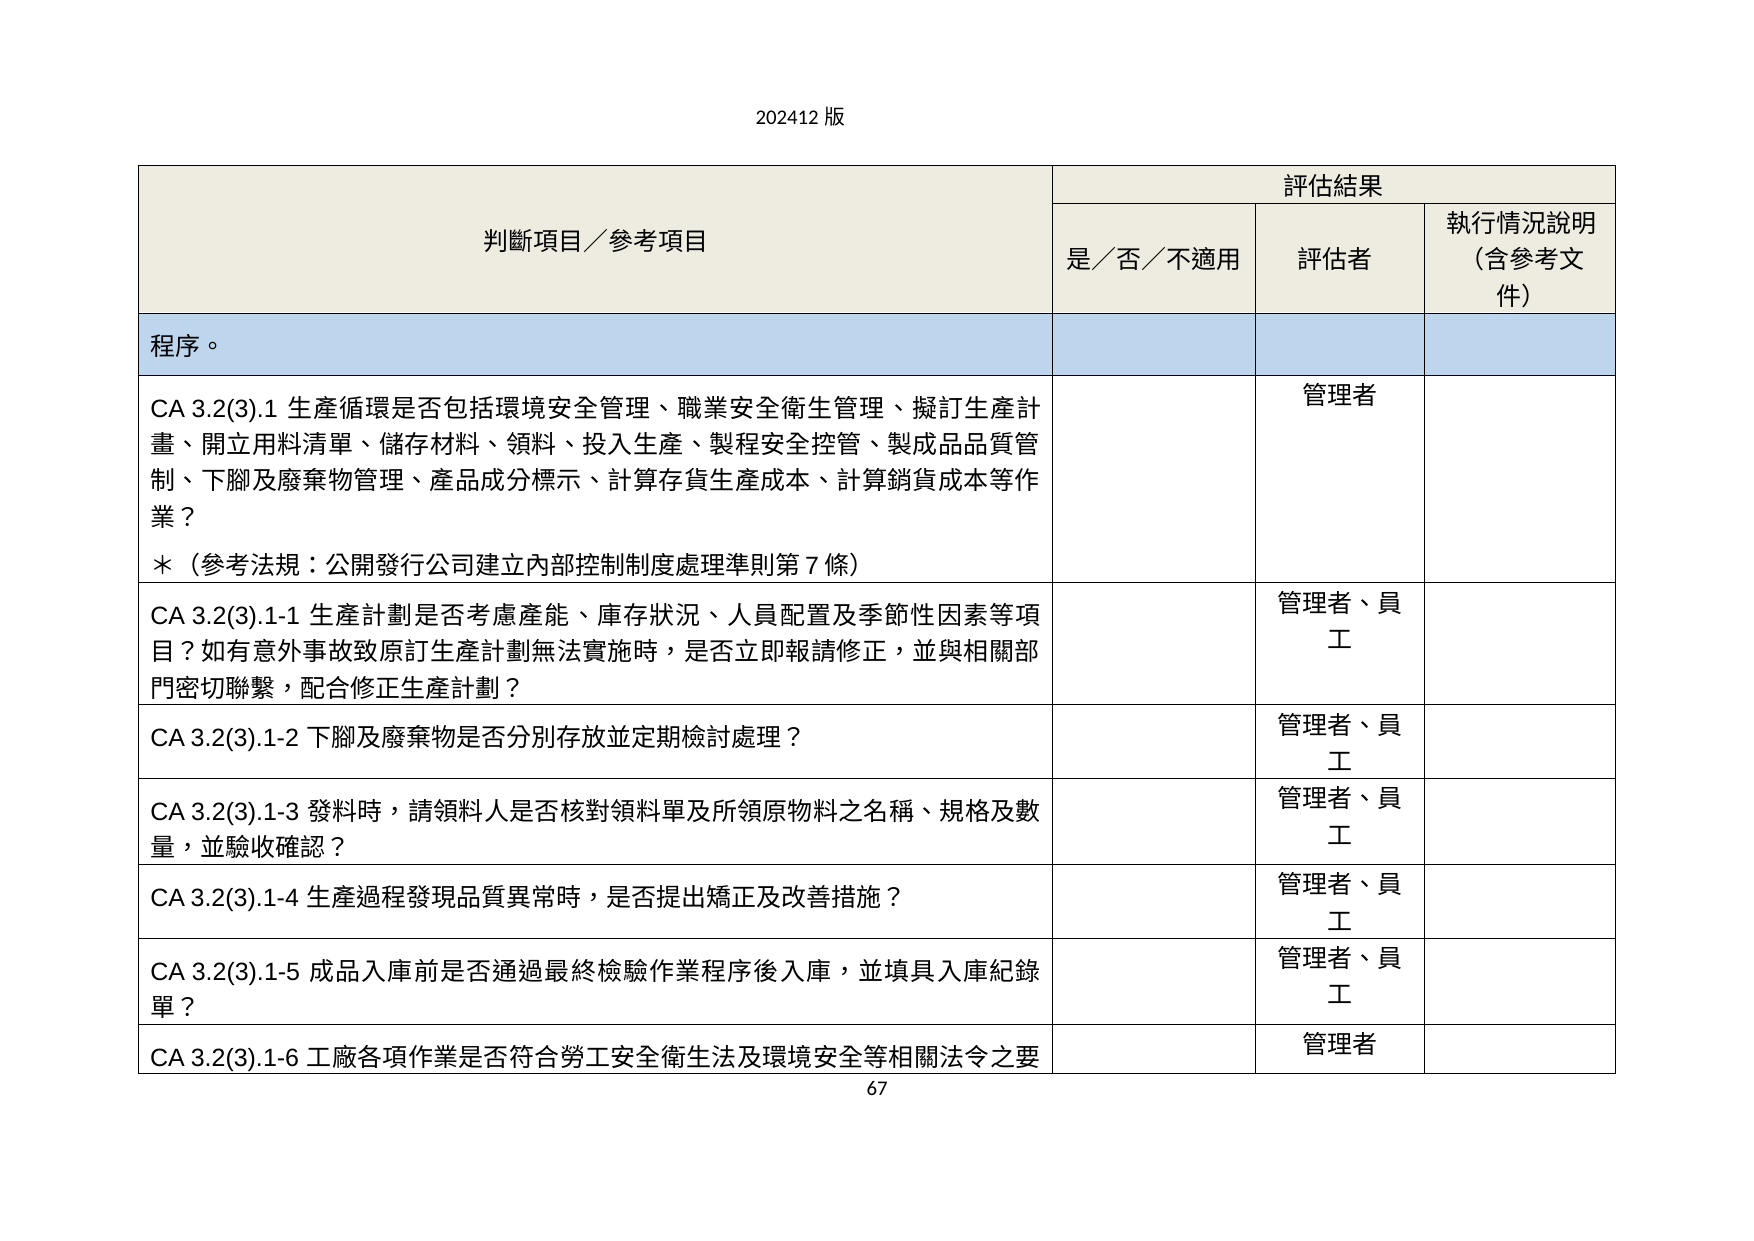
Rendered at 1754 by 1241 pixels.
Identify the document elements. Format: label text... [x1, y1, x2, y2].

table_cell [1425, 865, 1615, 937]
table_cell [1425, 1025, 1615, 1073]
table_cell [1256, 314, 1424, 375]
table_cell CA 3.2(3).1-1 生產計劃是否考慮產能、庫存狀況、人員配置及季節性因素等項目？如有意外事故致原訂生產計劃無法實施時，是否立即報請修正，並與相關部門密切聯繫，配合修正生產計劃？ [139, 583, 1052, 704]
table_header 判斷項目／參考項目 [139, 166, 1052, 312]
table_cell 評估者 [1256, 204, 1424, 312]
table_cell 管理者、員工 [1256, 705, 1424, 778]
table_cell CA 3.2(3).1-2 下腳及廢棄物是否分別存放並定期檢討處理？ [139, 705, 1052, 778]
table_cell [1053, 583, 1255, 704]
table_cell CA 3.2(3).1-5 成品入庫前是否通過最終檢驗作業程序後入庫，並填具入庫紀錄單？ [139, 939, 1052, 1023]
table_cell 程序。 [139, 314, 1052, 375]
table_cell [1425, 376, 1615, 582]
table_cell 是／否／不適用 [1053, 204, 1255, 312]
table_cell [1425, 779, 1615, 864]
table_cell CA 3.2(3).1-6 工廠各項作業是否符合勞工安全衛生法及環境安全等相關法令之要 [139, 1025, 1052, 1073]
table_cell [1053, 779, 1255, 864]
table_header 評估結果 [1053, 166, 1615, 203]
table_cell [1053, 376, 1255, 582]
table_cell [1425, 939, 1615, 1023]
table_cell [1053, 1025, 1255, 1073]
table_cell 管理者 [1256, 376, 1424, 582]
table_cell [1425, 705, 1615, 778]
table_cell [1053, 939, 1255, 1023]
table_cell CA 3.2(3).1 生產循環是否包括環境安全管理、職業安全衛生管理、擬訂生產計畫、開立用料清單、儲存材料、領料、投入生產、製程安全控管、製成品品質管制、下腳及廢棄物管理、產品成分標示、計算存貨生產成本、計算銷貨成本等作業？ ＊（參考法規：公開發行公司建立內部控制制度處理準則第7條） [139, 376, 1052, 582]
table_cell CA 3.2(3).1-3 發料時，請領料人是否核對領料單及所領原物料之名稱、規格及數量，並驗收確認？ [139, 779, 1052, 864]
table_cell [1053, 314, 1255, 375]
table_cell [1053, 865, 1255, 937]
table_cell CA 3.2(3).1-4 生產過程發現品質異常時，是否提出矯正及改善措施？ [139, 865, 1052, 937]
table_cell 管理者、員工 [1256, 583, 1424, 704]
table_cell [1425, 583, 1615, 704]
table_cell 執行情況說明 （含參考文件） [1425, 204, 1615, 312]
table_cell [1425, 314, 1615, 375]
table_cell [1053, 705, 1255, 778]
table_cell 管理者、員工 [1256, 865, 1424, 937]
table_cell 管理者、員工 [1256, 779, 1424, 864]
table_cell 管理者 [1256, 1025, 1424, 1073]
table_cell 管理者、員工 [1256, 939, 1424, 1023]
